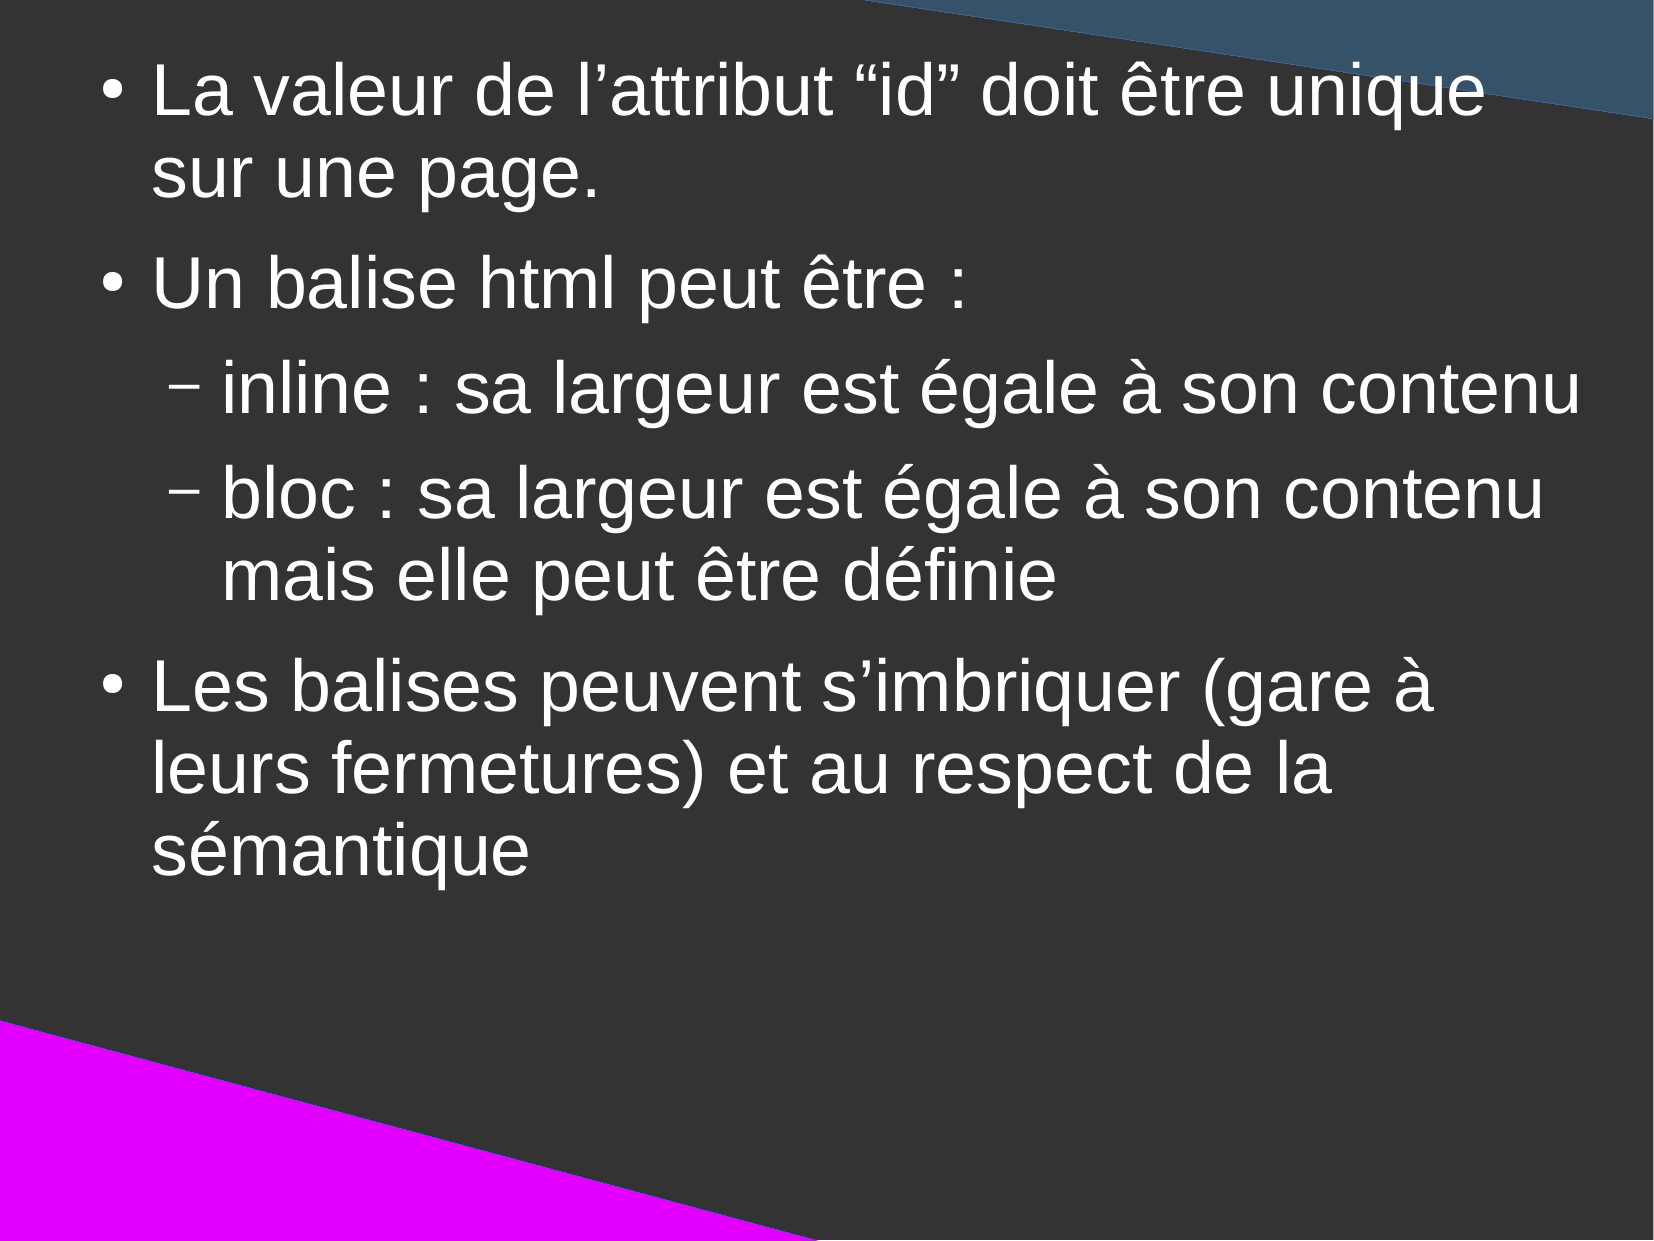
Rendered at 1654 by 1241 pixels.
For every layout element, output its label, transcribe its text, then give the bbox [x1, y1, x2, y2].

list La valeur de l’attribut “id” doit être unique sur une page. Un balise html peut être : inline : sa largeur est égale à son contenu bloc : sa largeur est égale à son contenu mais elle peut être définie Les balises peuvent s’imbriquer (gare à leurs fermetures) et au respect de la sémantique [82, 49, 1607, 969]
text_box [865, 0, 1654, 119]
text_box [0, 1020, 819, 1241]
